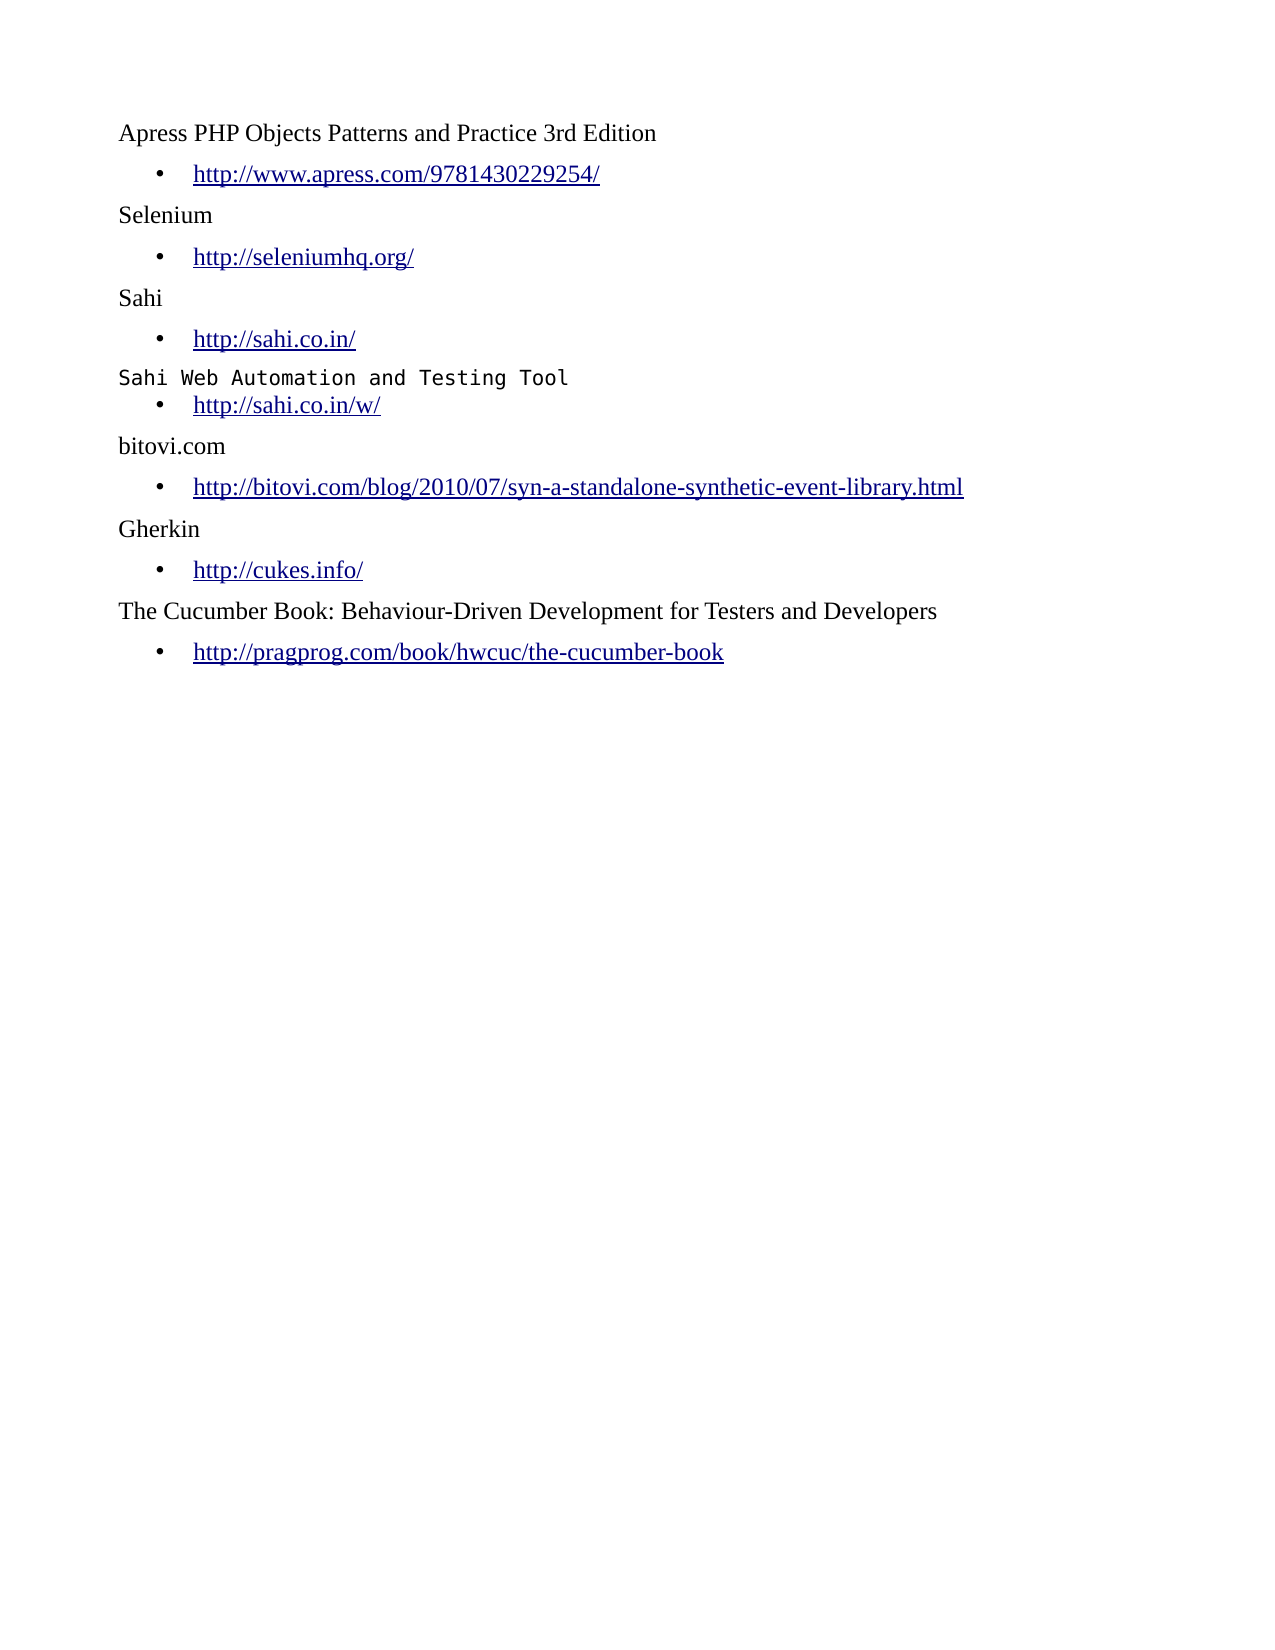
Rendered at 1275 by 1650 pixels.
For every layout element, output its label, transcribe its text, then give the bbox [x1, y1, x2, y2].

list http://sahi.co.in/ [156, 324, 1157, 353]
list http://seleniumhq.org/ [156, 242, 1157, 271]
text Sahi Web Automation and Testing Tool [118, 366, 1157, 390]
text bitovi.com [118, 431, 1157, 460]
text Apress PHP Objects Patterns and Practice 3rd Edition [118, 118, 1157, 147]
list http://bitovi.com/blog/2010/07/syn-a-standalone-synthetic-event-library.html [156, 472, 1157, 501]
list http://pragprog.com/book/hwcuc/the-cucumber-book [156, 637, 1157, 666]
list http://www.apress.com/9781430229254/ [156, 159, 1157, 188]
list http://cukes.info/ [156, 555, 1157, 584]
list http://sahi.co.in/w/ [156, 390, 1157, 419]
text Sahi [118, 283, 1157, 312]
text Gherkin [118, 514, 1157, 542]
text The Cucumber Book: Behaviour-Driven Development for Testers and Developers [118, 596, 1157, 625]
text Selenium [118, 201, 1157, 229]
